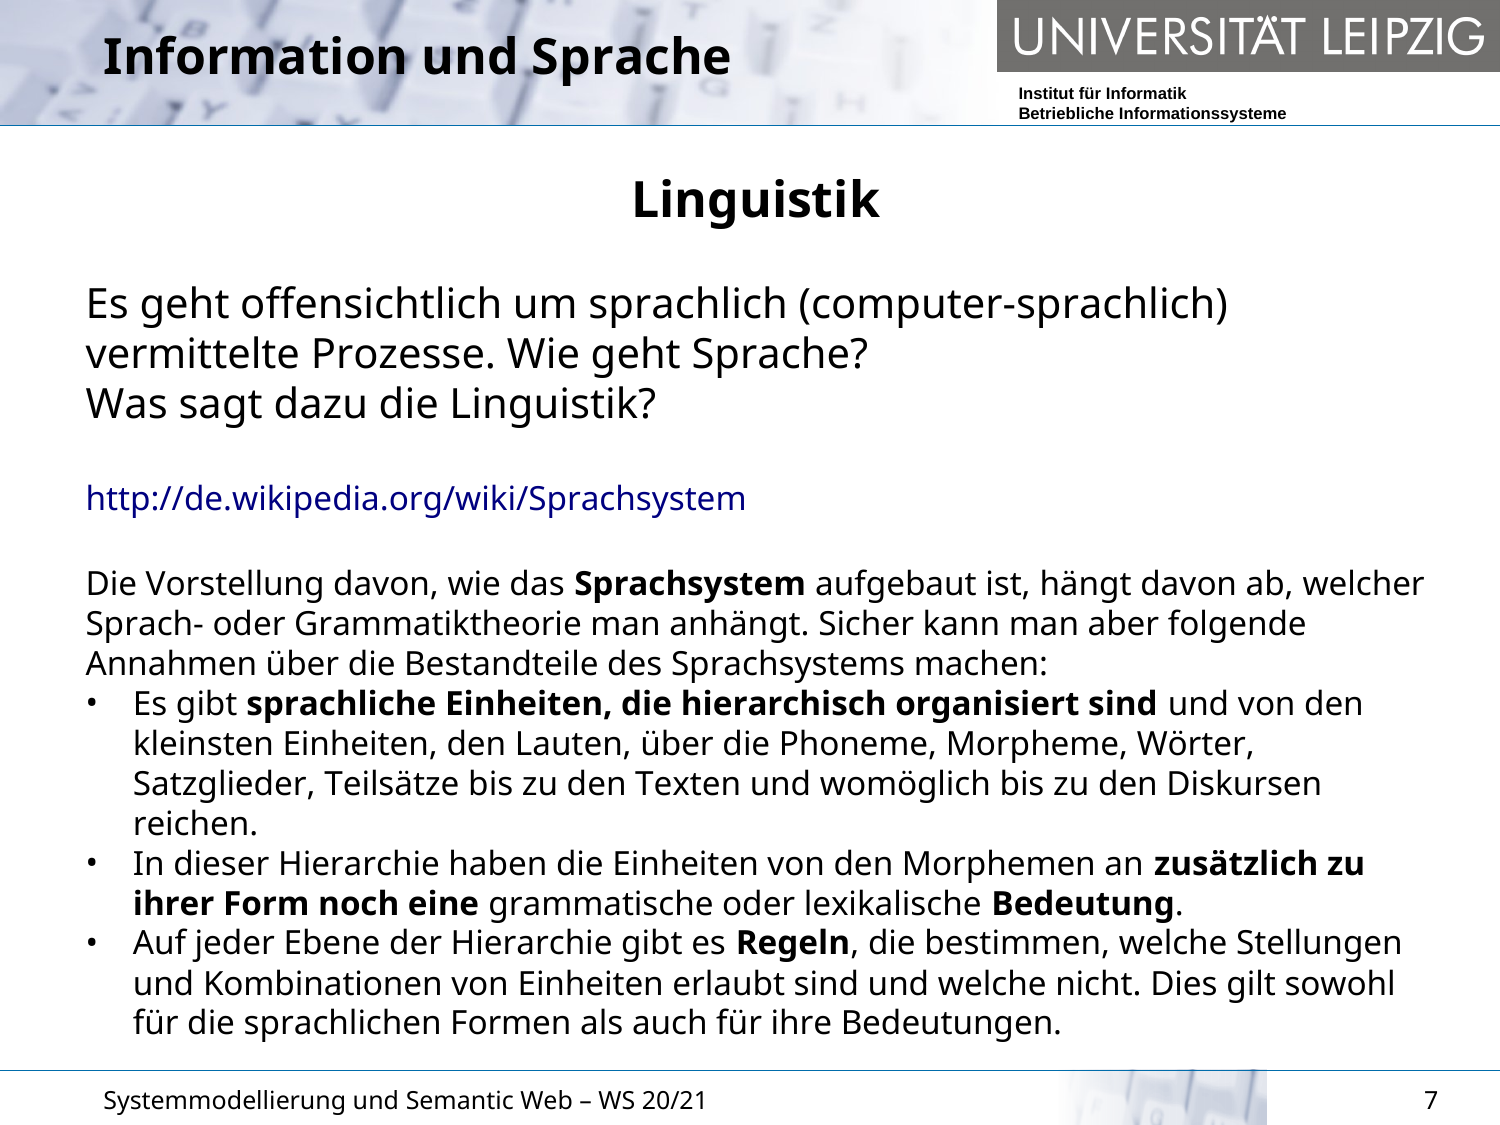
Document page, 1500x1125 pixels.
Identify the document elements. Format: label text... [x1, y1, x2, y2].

text_box Information und Sprache [88, 16, 748, 93]
picture [0, 0, 1500, 125]
picture [1057, 1071, 1267, 1125]
text_box Linguistik Es geht offensichtlich um sprachlich (computer-sprachlich) vermittelte Prozesse. Wie geht Sprache? Was sagt dazu die Linguistik? http://de.wikipedia.org/wiki/Sprachsystem Die Vorstellung davon, wie das Sprachsystem aufgebaut ist, hängt davon ab, welcher Sprach- oder Grammatiktheorie man anhängt. Sicher kann man aber folgende Annahmen über die Bestandteile des Sprachsystems machen: Es gibt sprachliche Einheiten, die hierarchisch organisiert sind und von den kleinsten Einheiten, den Lauten, über die Phoneme, Morpheme, Wörter, Satzglieder, Teilsätze bis zu den Texten und womöglich bis zu den Diskursen reichen. In dieser Hierarchie haben die Einheiten von den Morphemen an zusätzlich zu ihrer Form noch eine grammatische oder lexikalische Bedeutung. Auf jeder Ebene der Hierarchie gibt es Regeln, die bestimmen, welche Stellungen und Kombinationen von Einheiten erlaubt sind und welche nicht. Dies gilt sowohl für die sprachlichen Formen als auch für ihre Bedeutungen. [70, 159, 1442, 1050]
